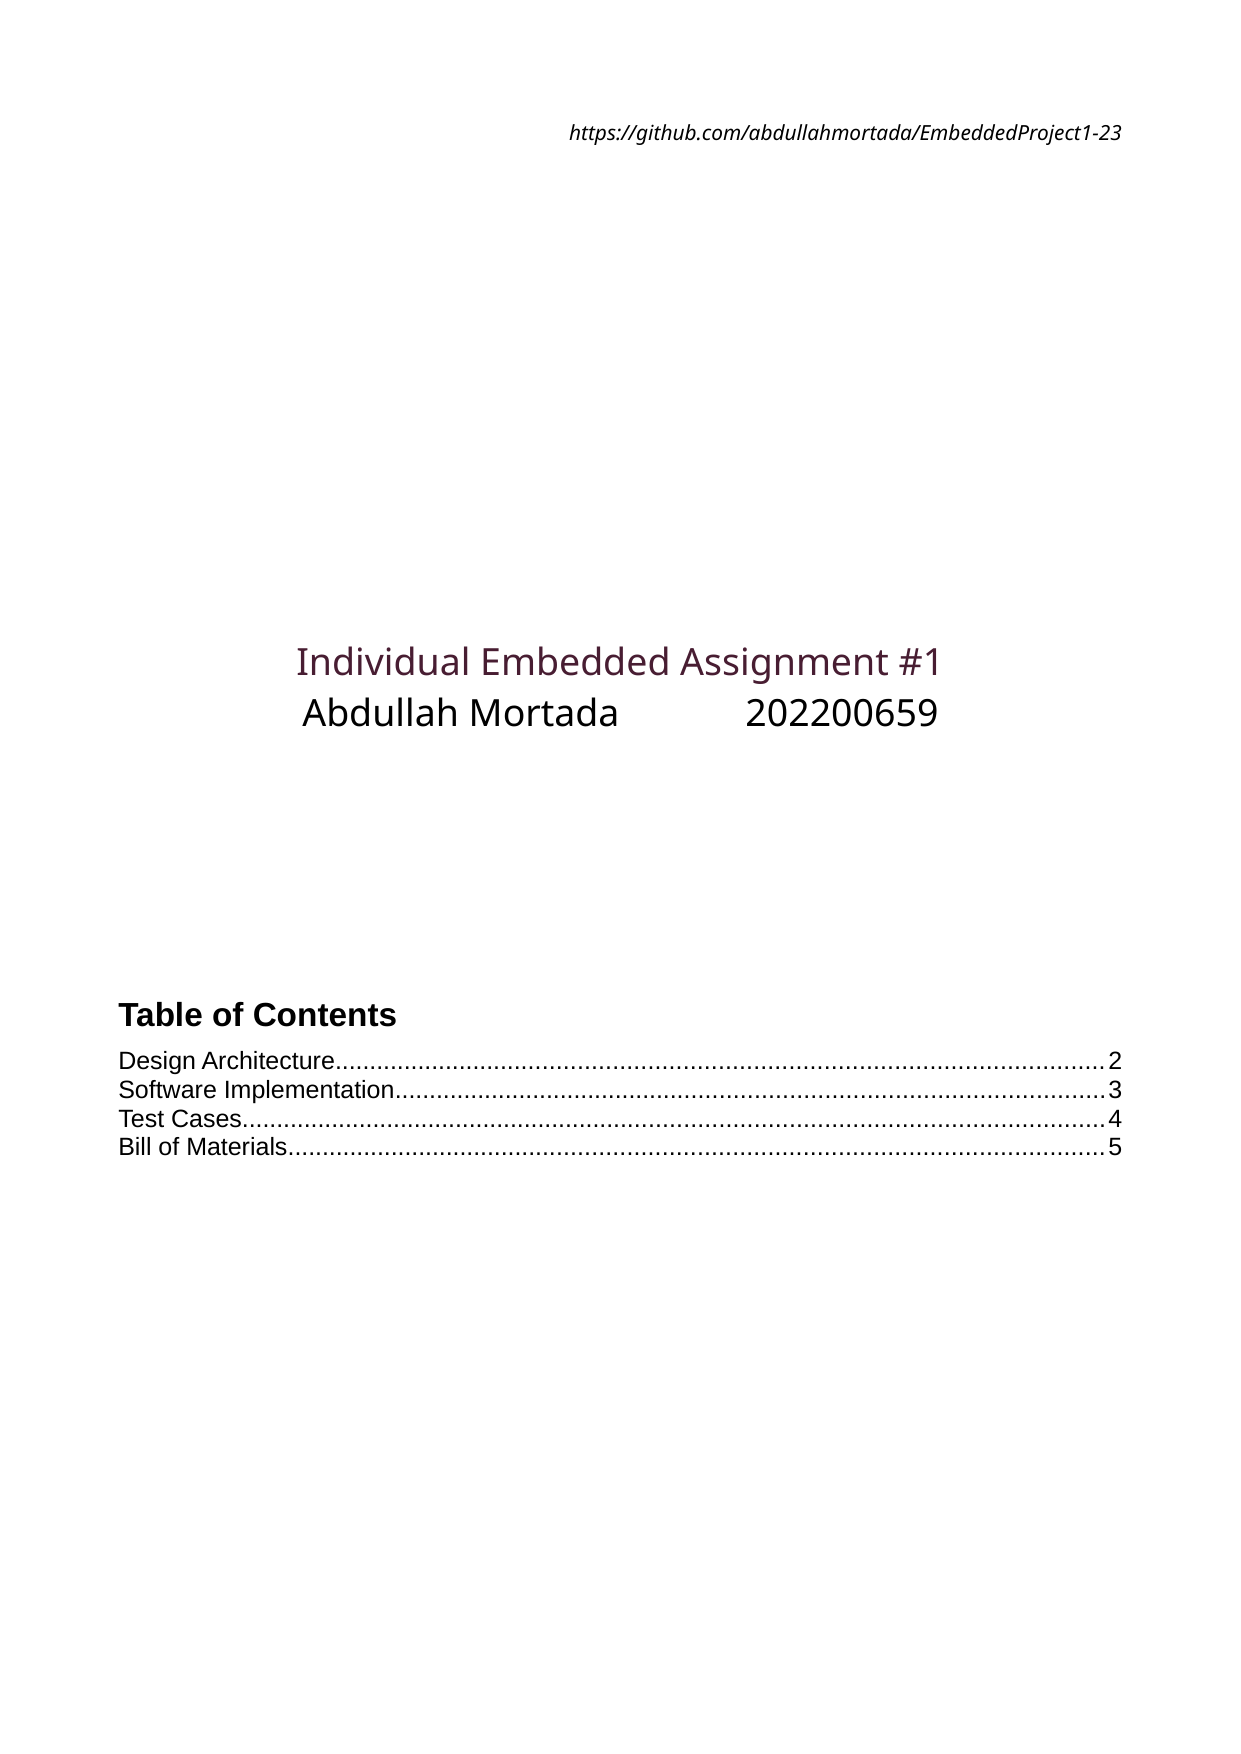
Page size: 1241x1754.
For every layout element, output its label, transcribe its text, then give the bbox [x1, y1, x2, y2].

text Software Implementation 3 [118, 1075, 1122, 1103]
text Abdullah Mortada 202200659 [118, 686, 1122, 737]
subtitle Table of Contents [118, 995, 1122, 1033]
text Test Cases 4 [118, 1103, 1122, 1132]
text Bill of Materials 5 [118, 1132, 1122, 1161]
text Individual Embedded Assignment #1 [118, 635, 1122, 686]
text Design Architecture 2 [118, 1046, 1122, 1075]
